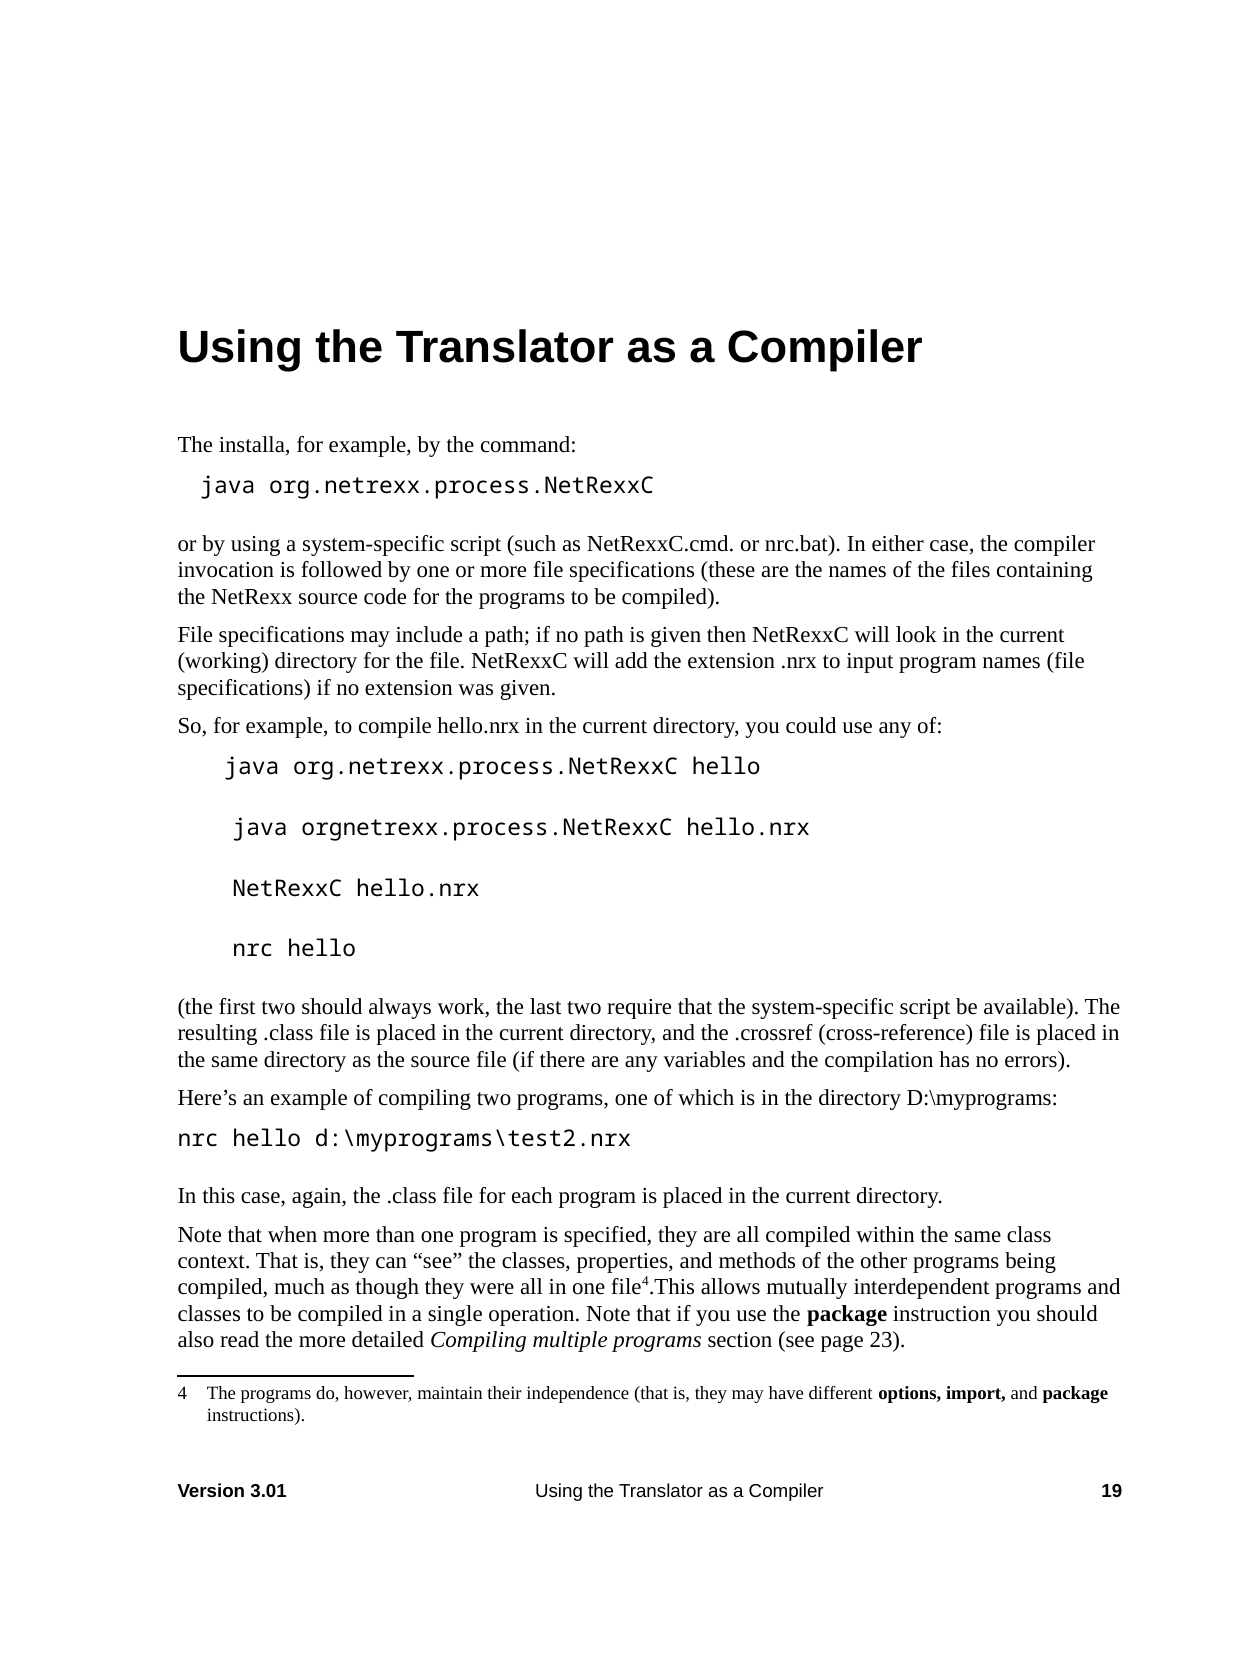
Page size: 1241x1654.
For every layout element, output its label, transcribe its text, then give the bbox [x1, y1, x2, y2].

text File specifications may include a path; if no path is given then NetRexxC will look in the current (working) directory for the file. NetRexxC will add the extension .nrx to input program names (file specifications) if no extension was given. [177, 621, 1122, 700]
text nrc hello [177, 932, 1122, 963]
text java orgnetrexx.process.NetRexxC hello.nrx [177, 811, 1122, 842]
text nrc hello d:\myprograms\test2.nrx [177, 1122, 1122, 1153]
text java org.netrexx.process.NetRexxC hello [177, 750, 1122, 781]
text or by using a system-specific script (such as NetRexxC.cmd. or nrc.bat). In either case, the compiler invocation is followed by one or more file specifications (these are the names of the files containing the NetRexx source code for the programs to be compiled). [177, 530, 1122, 609]
subtitle Using the Translator as a Compiler [177, 320, 1122, 372]
text The programs do, however, maintain their independence (that is, they may have different options, import, and package instructions). [177, 1382, 1122, 1425]
text Here’s an example of compiling two programs, one of which is in the directory D:\myprograms: [177, 1084, 1122, 1110]
text In this case, again, the .class file for each program is placed in the current directory. [177, 1183, 1122, 1209]
text So, for example, to compile hello.nrx in the current directory, you could use any of: [177, 712, 1122, 738]
text NetRexxC hello.nrx [177, 871, 1122, 903]
text Note that when more than one program is specified, they are all compiled within the same class context. That is, they can “see” the classes, properties, and methods of the other programs being compiled, much as though they were all in one file.This allows mutually interdependent programs and classes to be compiled in a single operation. Note that if you use the package instruction you should also read the more detailed Compiling multiple programs section (see page 23). [177, 1221, 1122, 1352]
text The installa, for example, by the command: [177, 431, 1122, 458]
text (the first two should always work, the last two require that the system-specific script be available). The resulting .class file is placed in the current directory, and the .crossref (cross-reference) file is placed in the same directory as the source file (if there are any variables and the compilation has no errors). [177, 993, 1122, 1072]
text java org.netrexx.process.NetRexxC [177, 469, 1122, 501]
